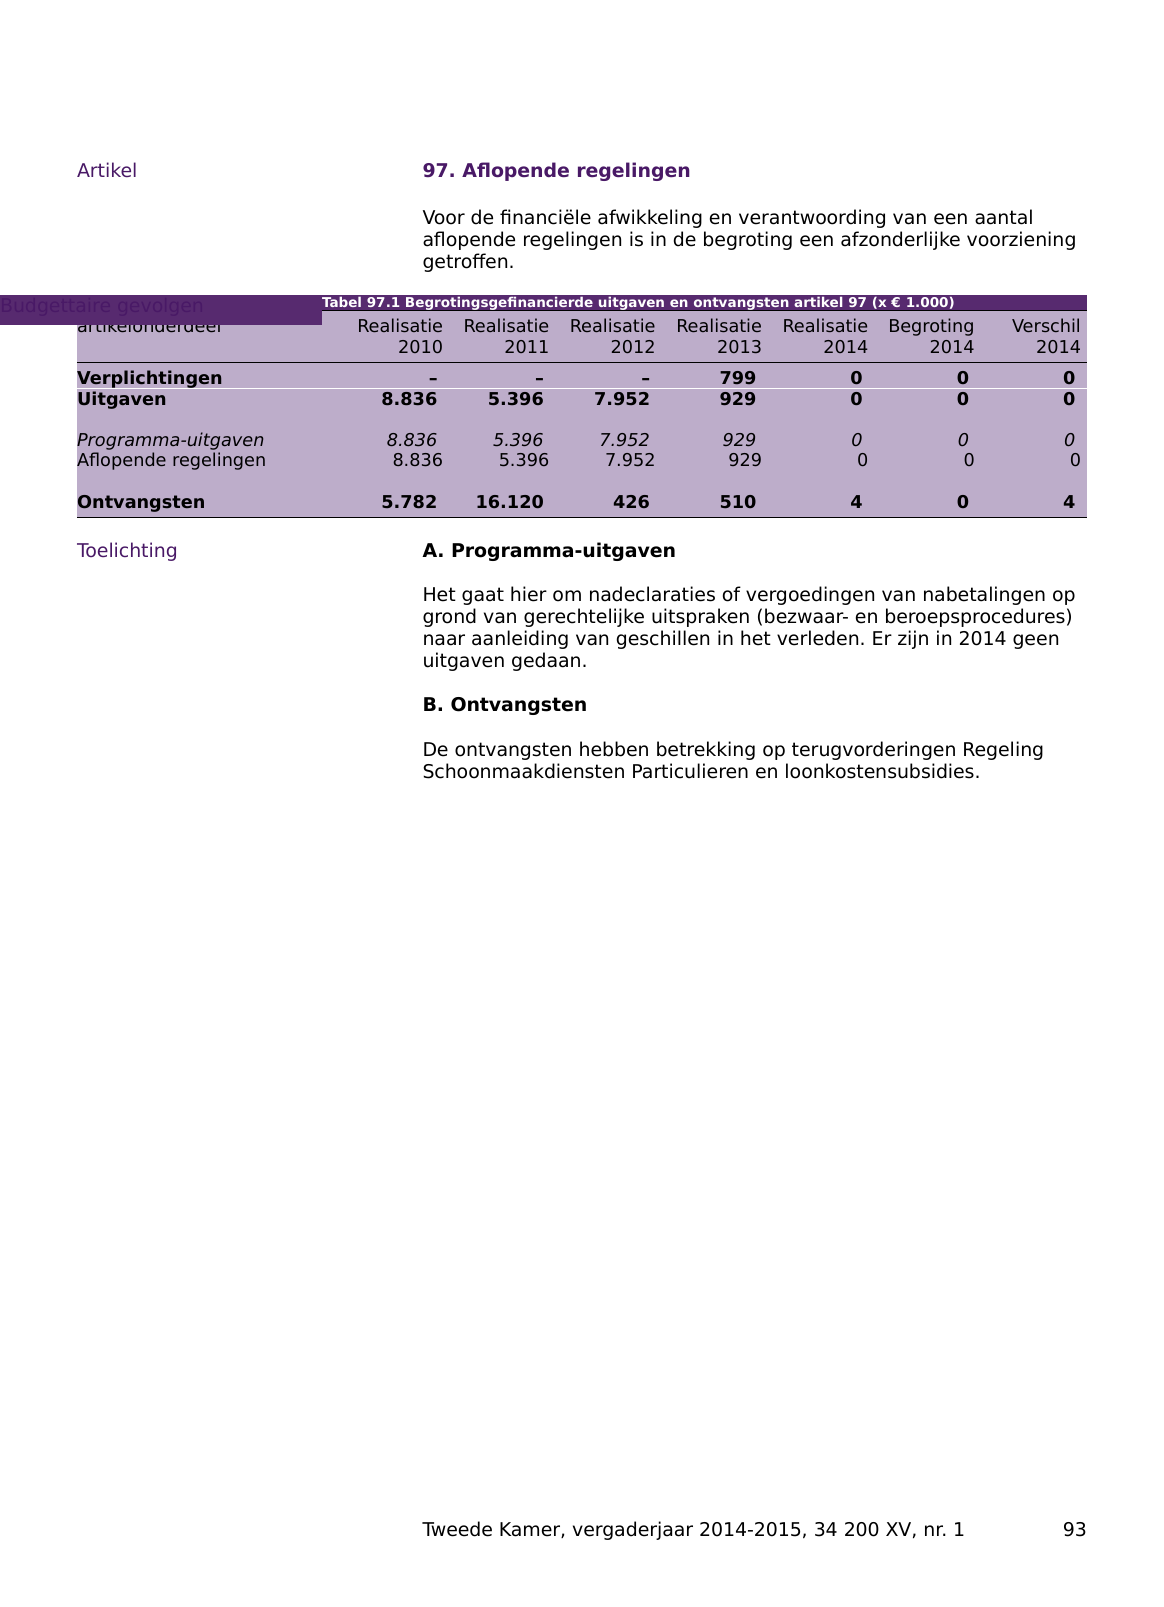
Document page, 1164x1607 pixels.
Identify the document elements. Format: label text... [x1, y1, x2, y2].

subtitle [77, 562, 399, 570]
table_cell Realisatie 2010 [343, 311, 449, 362]
table_cell Verplichtingen [77, 363, 342, 388]
table_cell [449, 471, 555, 492]
table_cell Uitgaven [77, 389, 342, 409]
table_cell [661, 409, 768, 430]
text Voor de financiële afwikkeling en verantwoording van een aantal aflopende regelingen is in de begroting een afzonderlijke voorziening getroffen. [422, 207, 1087, 273]
table_cell [980, 471, 1087, 492]
table_cell 8.836 [343, 430, 449, 450]
table_cell 5.396 [449, 450, 555, 471]
table_cell – [555, 363, 661, 388]
table_cell [768, 409, 874, 430]
table_cell [555, 409, 661, 430]
table_header Tabel 97.1 Begrotingsgefinancierde uitgaven en ontvangsten artikel 97 (x € 1.000) [0, 295, 1087, 325]
table_cell [77, 409, 342, 430]
table_cell 7.952 [555, 389, 661, 409]
table_cell 5.396 [449, 430, 555, 450]
table_cell 510 [661, 492, 768, 517]
table_cell [555, 471, 661, 492]
table_cell 0 [874, 389, 980, 409]
subtitle B. Ontvangsten [422, 694, 1087, 716]
table_cell [449, 409, 555, 430]
text Het gaat hier om nadeclaraties of vergoedingen van nabetalingen op grond van gerechtelijke uitspraken (bezwaar- en beroepsprocedures) naar aanleiding van geschillen in het verleden. Er zijn in 2014 geen uitgaven gedaan. [422, 584, 1087, 672]
table_cell 4 [980, 492, 1087, 517]
table_cell 0 [874, 430, 980, 450]
table_cell 0 [874, 492, 980, 517]
table_cell [768, 471, 874, 492]
table_cell Realisatie 2013 [661, 311, 768, 362]
table_cell 0 [980, 389, 1087, 409]
table_cell 799 [661, 363, 768, 388]
table_cell [343, 471, 449, 492]
table_cell 0 [768, 450, 874, 471]
table_cell [874, 409, 980, 430]
table_cell 0 [874, 450, 980, 471]
table_cell Realisatie 2011 [449, 311, 555, 362]
table_cell Verschil 2014 [980, 311, 1087, 362]
table_cell artikelonderdeel [77, 311, 342, 362]
table_cell 7.952 [555, 450, 661, 471]
table_cell Begroting 2014 [874, 311, 980, 362]
subtitle [77, 182, 399, 190]
table_cell 16.120 [449, 492, 555, 517]
text Toelichting [77, 540, 399, 562]
table_cell 929 [661, 430, 768, 450]
table_cell 5.396 [449, 389, 555, 409]
table_cell 0 [874, 363, 980, 388]
table_cell 0 [980, 363, 1087, 388]
table_cell 8.836 [343, 450, 449, 471]
table_cell 7.952 [555, 430, 661, 450]
table_cell 5.782 [343, 492, 449, 517]
table_cell 929 [661, 389, 768, 409]
table_cell 0 [768, 430, 874, 450]
subtitle A. Programma-uitgaven [422, 540, 1087, 562]
table_cell [980, 409, 1087, 430]
table_cell 929 [661, 450, 768, 471]
subtitle 97. Aflopende regelingen [422, 160, 1087, 182]
table_cell Realisatie 2012 [555, 311, 661, 362]
table_cell [661, 471, 768, 492]
table_cell 0 [768, 363, 874, 388]
table_cell 4 [768, 492, 874, 517]
table_cell [77, 471, 342, 492]
table_cell [343, 409, 449, 430]
table_cell – [343, 363, 449, 388]
table_cell 0 [980, 430, 1087, 450]
text De ontvangsten hebben betrekking op terugvorderingen Regeling Schoonmaakdiensten Particulieren en loonkostensubsidies. [422, 738, 1087, 782]
table_cell [874, 471, 980, 492]
table_cell Ontvangsten [77, 492, 342, 517]
table_cell 8.836 [343, 389, 449, 409]
table_cell Programma-uitgaven [77, 430, 342, 450]
text Artikel [77, 160, 399, 182]
table_cell – [449, 363, 555, 388]
table_cell Realisatie 2014 [768, 311, 874, 362]
table_cell 0 [980, 450, 1087, 471]
table_cell 0 [768, 389, 874, 409]
table_cell 426 [555, 492, 661, 517]
table_cell Aflopende regelingen [77, 450, 342, 471]
